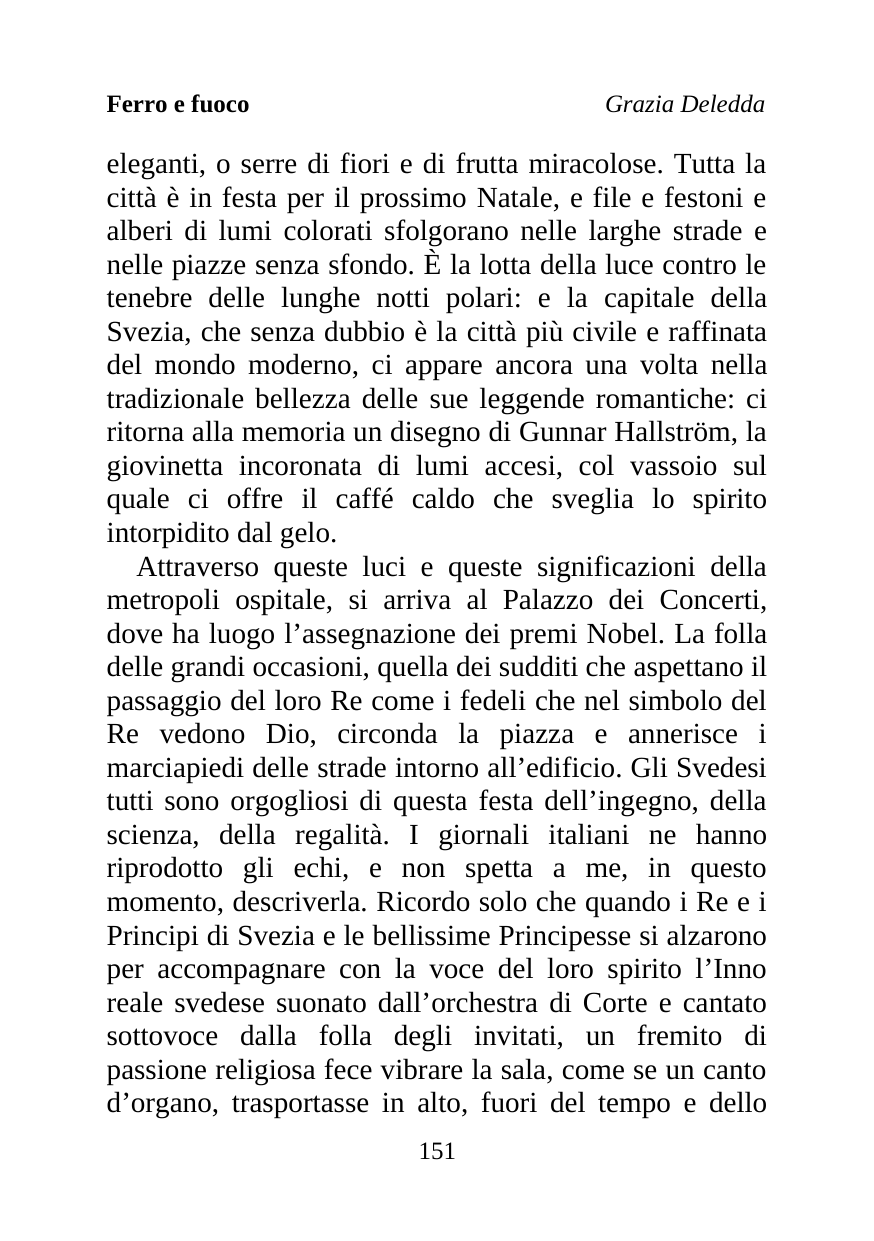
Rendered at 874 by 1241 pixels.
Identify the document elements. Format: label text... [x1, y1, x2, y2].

text eleganti, o serre di fiori e di frutta miracolose. Tutta la città è in festa per il prossimo Natale, e file e festoni e alberi di lumi colorati sfolgorano nelle larghe strade e nelle piazze senza sfondo. È la lotta della luce contro le tenebre delle lunghe notti polari: e la capitale della Svezia, che senza dubbio è la città più civile e raffinata del mondo moderno, ci appare ancora una volta nella tradizionale bellezza delle sue leggende romantiche: ci ritorna alla memoria un disegno di Gunnar Hallström, la giovinetta incoronata di lumi accesi, col vassoio sul quale ci offre il caffé caldo che sveglia lo spirito intorpidito dal gelo. [106, 146, 768, 549]
text Attraverso queste luci e queste significazioni della metropoli ospitale, si arriva al Palazzo dei Concerti, dove ha luogo l’assegnazione dei premi Nobel. La folla delle grandi occasioni, quella dei sudditi che aspettano il passaggio del loro Re come i fedeli che nel simbolo del Re vedono Dio, circonda la piazza e annerisce i marciapiedi delle strade intorno all’edificio. Gli Svedesi tutti sono orgogliosi di questa festa dell’ingegno, della scienza, della regalità. I giornali italiani ne hanno riprodotto gli echi, e non spetta a me, in questo momento, descriverla. Ricordo solo che quando i Re e i Principi di Svezia e le bellissime Principesse si alzarono per accompagnare con la voce del loro spirito l’Inno reale svedese suonato dall’orchestra di Corte e cantato sottovoce dalla folla degli invitati, un fremito di passione religiosa fece vibrare la sala, come se un canto d’organo, trasportasse in alto, fuori del tempo e dello [106, 549, 768, 1119]
